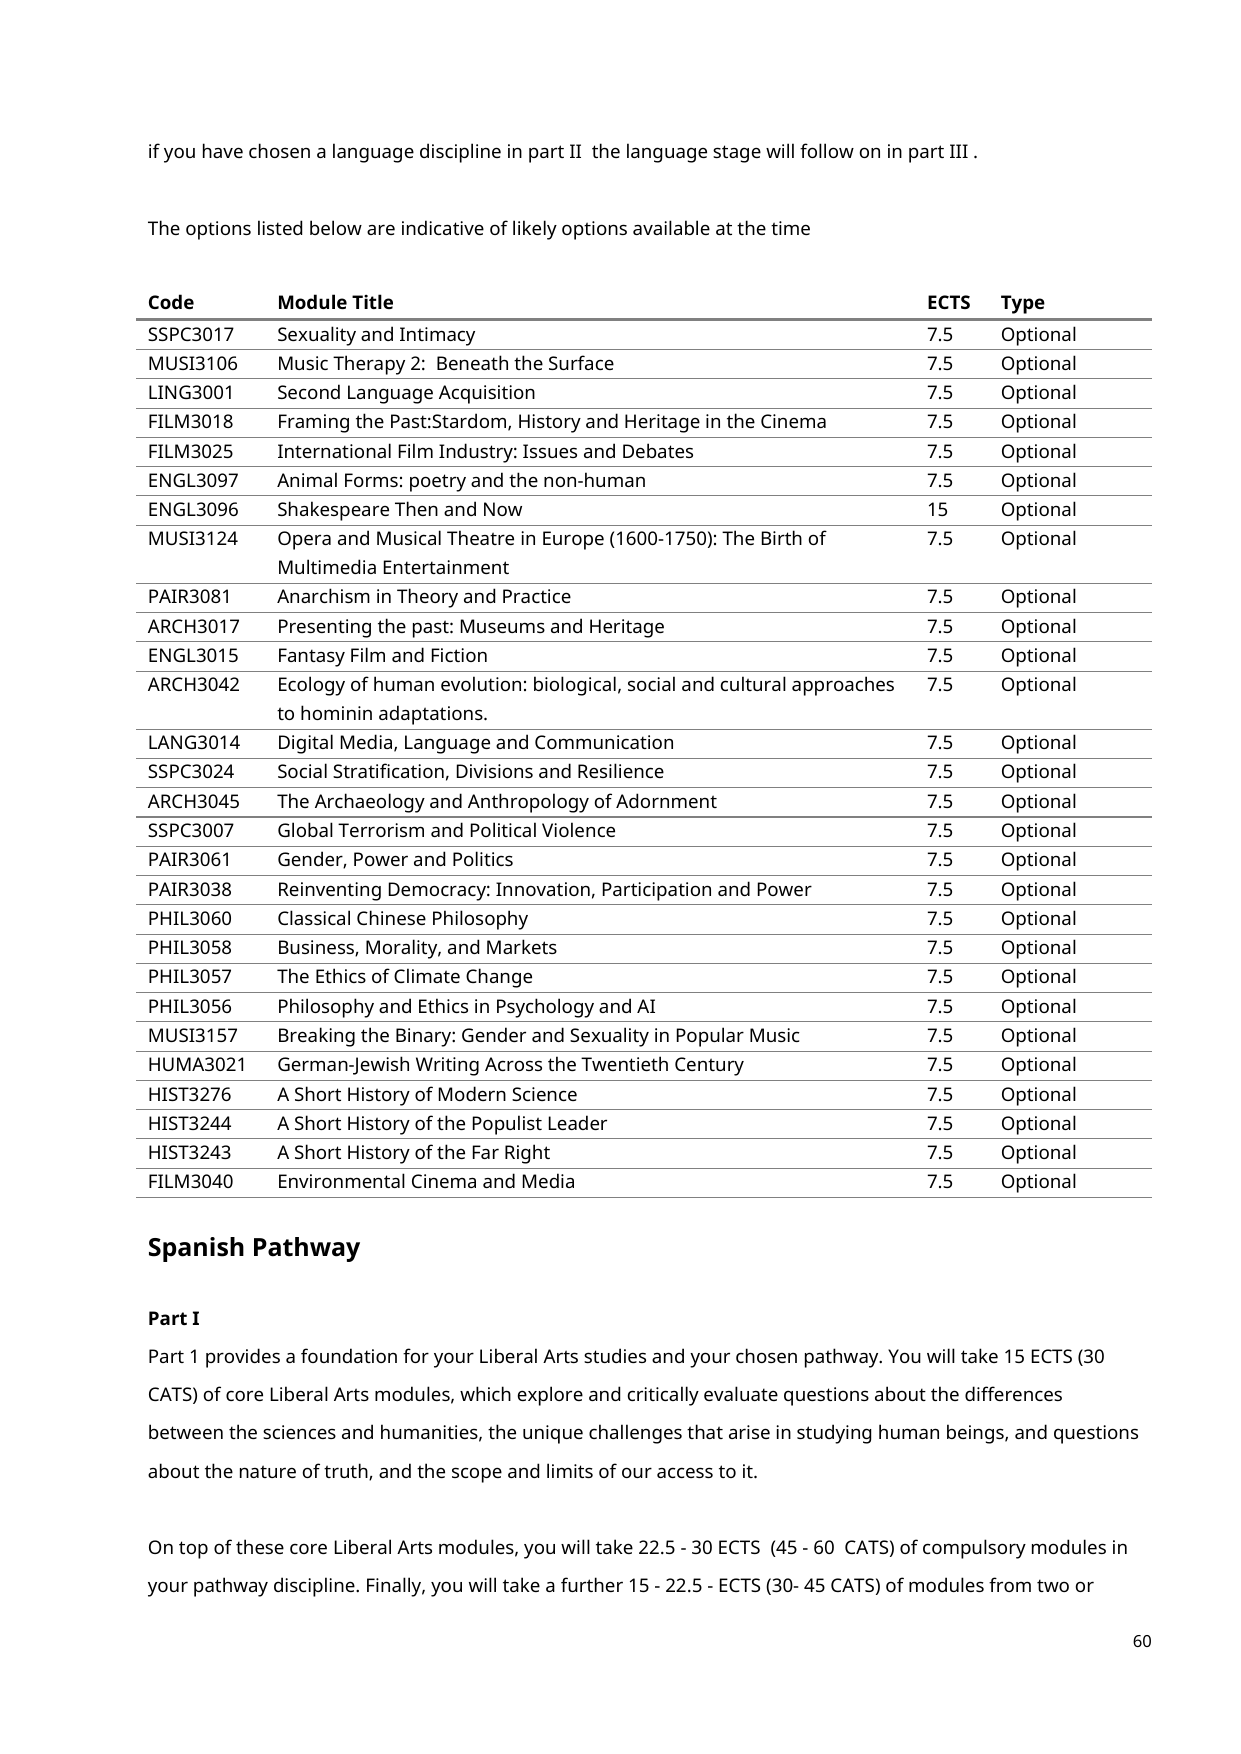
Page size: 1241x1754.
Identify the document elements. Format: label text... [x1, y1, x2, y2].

table_cell Optional [989, 818, 1152, 846]
table_cell 7.5 [916, 759, 989, 787]
table_cell Presenting the past: Museums and Heritage [266, 613, 916, 641]
table_cell 7.5 [916, 409, 989, 437]
table_cell Optional [989, 935, 1152, 963]
table_cell Optional [989, 350, 1152, 378]
table_cell 7.5 [916, 905, 989, 933]
table_cell ECTS [916, 290, 989, 318]
table_cell PAIR3061 [136, 847, 266, 875]
table_cell 7.5 [916, 642, 989, 671]
table_cell SSPC3024 [136, 759, 266, 787]
table_cell 15 [916, 496, 989, 525]
table_cell Optional [989, 876, 1152, 904]
table_cell 7.5 [916, 730, 989, 758]
table_cell 7.5 [916, 1110, 989, 1138]
table_cell A Short History of Modern Science [266, 1081, 916, 1109]
table_cell MUSI3106 [136, 350, 266, 378]
table_cell Optional [989, 496, 1152, 525]
table_cell MUSI3124 [136, 526, 266, 583]
table_cell Optional [989, 613, 1152, 641]
table_cell Optional [989, 584, 1152, 612]
table_cell Optional [989, 467, 1152, 495]
table_cell Framing the Past:Stardom, History and Heritage in the Cinema [266, 409, 916, 437]
table_cell 7.5 [916, 1139, 989, 1168]
table_cell 7.5 [916, 526, 989, 583]
table_cell Optional [989, 1081, 1152, 1109]
table_cell Optional [989, 672, 1152, 728]
table_cell Anarchism in Theory and Practice [266, 584, 916, 612]
table_cell PHIL3060 [136, 905, 266, 933]
table_cell Optional [989, 526, 1152, 583]
table_cell Optional [989, 759, 1152, 787]
table_cell 7.5 [916, 379, 989, 408]
table_cell ARCH3042 [136, 672, 266, 728]
table_cell Music Therapy 2: Beneath the Surface [266, 350, 916, 378]
table_cell Code [136, 290, 266, 318]
table_cell Shakespeare Then and Now [266, 496, 916, 525]
table_cell Philosophy and Ethics in Psychology and AI [266, 993, 916, 1021]
table_cell 7.5 [916, 964, 989, 992]
table_cell Reinventing Democracy: Innovation, Participation and Power [266, 876, 916, 904]
table_cell 7.5 [916, 847, 989, 875]
table_cell 7.5 [916, 672, 989, 728]
table_cell 7.5 [916, 876, 989, 904]
table_cell Optional [989, 1169, 1152, 1197]
table_cell FILM3040 [136, 1169, 266, 1197]
table_cell A Short History of the Far Right [266, 1139, 916, 1168]
table_cell if you have chosen a language discipline in part II the language stage will follow on in part III . The options listed below are indicative of likely options available at the time [136, 99, 1152, 289]
table_cell Optional [989, 409, 1152, 437]
table_cell Optional [989, 642, 1152, 671]
table_cell Digital Media, Language and Communication [266, 730, 916, 758]
table_cell ARCH3045 [136, 788, 266, 816]
table_cell FILM3018 [136, 409, 266, 437]
table_cell 7.5 [916, 1052, 989, 1080]
table_cell 7.5 [916, 321, 989, 349]
table_cell MUSI3157 [136, 1022, 266, 1051]
table_cell Optional [989, 905, 1152, 933]
table_cell Optional [989, 1139, 1152, 1168]
table_cell Optional [989, 1110, 1152, 1138]
table_cell HIST3244 [136, 1110, 266, 1138]
table_cell Opera and Musical Theatre in Europe (1600-1750): The Birth of Multimedia Entertainment [266, 526, 916, 583]
table_cell 7.5 [916, 584, 989, 612]
table_cell 7.5 [916, 613, 989, 641]
table_cell 7.5 [916, 350, 989, 378]
table_cell Gender, Power and Politics [266, 847, 916, 875]
table_cell Module Title [266, 290, 916, 318]
table_cell Business, Morality, and Markets [266, 935, 916, 963]
table_cell Optional [989, 438, 1152, 466]
table_cell HIST3276 [136, 1081, 266, 1109]
table_cell German-Jewish Writing Across the Twentieth Century [266, 1052, 916, 1080]
table_cell PHIL3056 [136, 993, 266, 1021]
table_cell Sexuality and Intimacy [266, 321, 916, 349]
table_cell PAIR3038 [136, 876, 266, 904]
table_cell Part I Part 1 provides a foundation for your Liberal Arts studies and your chosen pathway. You will take 15 ECTS (30 CATS) of core Liberal Arts modules, which explore and critically evaluate questions about the differences between the sciences and humanities, the unique challenges that arise in studying human beings, and questions about the nature of truth, and the scope and limits of our access to it. On top of these core Liberal Arts modules, you will take 22.5 - 30 ECTS (45 - 60 CATS) of compulsory modules in your pathway discipline. Finally, you will take a further 15 - 22.5 - ECTS (30- 45 CATS) of modules from two or [136, 1267, 1152, 1598]
table_cell Type [989, 290, 1152, 318]
table_cell ENGL3097 [136, 467, 266, 495]
table_cell A Short History of the Populist Leader [266, 1110, 916, 1138]
table_cell 7.5 [916, 1081, 989, 1109]
table_cell Environmental Cinema and Media [266, 1169, 916, 1197]
table_cell Fantasy Film and Fiction [266, 642, 916, 671]
table_cell Optional [989, 847, 1152, 875]
table_cell Global Terrorism and Political Violence [266, 818, 916, 846]
table_cell Breaking the Binary: Gender and Sexuality in Popular Music [266, 1022, 916, 1051]
table_cell SSPC3017 [136, 321, 266, 349]
table_cell 7.5 [916, 993, 989, 1021]
table_cell ENGL3015 [136, 642, 266, 671]
table_cell PHIL3057 [136, 964, 266, 992]
table_cell Social Stratification, Divisions and Resilience [266, 759, 916, 787]
table_cell Optional [989, 1052, 1152, 1080]
table_cell Second Language Acquisition [266, 379, 916, 408]
table_cell Spanish Pathway [136, 1198, 1152, 1267]
table_cell The Ethics of Climate Change [266, 964, 916, 992]
table_cell HIST3243 [136, 1139, 266, 1168]
table_cell PAIR3081 [136, 584, 266, 612]
table_cell ARCH3017 [136, 613, 266, 641]
table_cell 7.5 [916, 1022, 989, 1051]
table_cell 7.5 [916, 467, 989, 495]
table_cell Classical Chinese Philosophy [266, 905, 916, 933]
table_cell Optional [989, 788, 1152, 816]
table_cell 7.5 [916, 1169, 989, 1197]
table_cell 7.5 [916, 935, 989, 963]
table_cell Optional [989, 730, 1152, 758]
table_cell The Archaeology and Anthropology of Adornment [266, 788, 916, 816]
table_cell FILM3025 [136, 438, 266, 466]
table_cell LANG3014 [136, 730, 266, 758]
table_cell Optional [989, 1022, 1152, 1051]
table_cell SSPC3007 [136, 818, 266, 846]
table_cell Ecology of human evolution: biological, social and cultural approaches to hominin adaptations. [266, 672, 916, 728]
table_cell LING3001 [136, 379, 266, 408]
table_cell PHIL3058 [136, 935, 266, 963]
table_cell International Film Industry: Issues and Debates [266, 438, 916, 466]
table_cell Optional [989, 964, 1152, 992]
table_cell 7.5 [916, 818, 989, 846]
table_cell Animal Forms: poetry and the non-human [266, 467, 916, 495]
table_cell Optional [989, 993, 1152, 1021]
table_cell ENGL3096 [136, 496, 266, 525]
table_cell Optional [989, 379, 1152, 408]
table_cell Optional [989, 321, 1152, 349]
table_cell 7.5 [916, 788, 989, 816]
table_cell HUMA3021 [136, 1052, 266, 1080]
table_cell 7.5 [916, 438, 989, 466]
